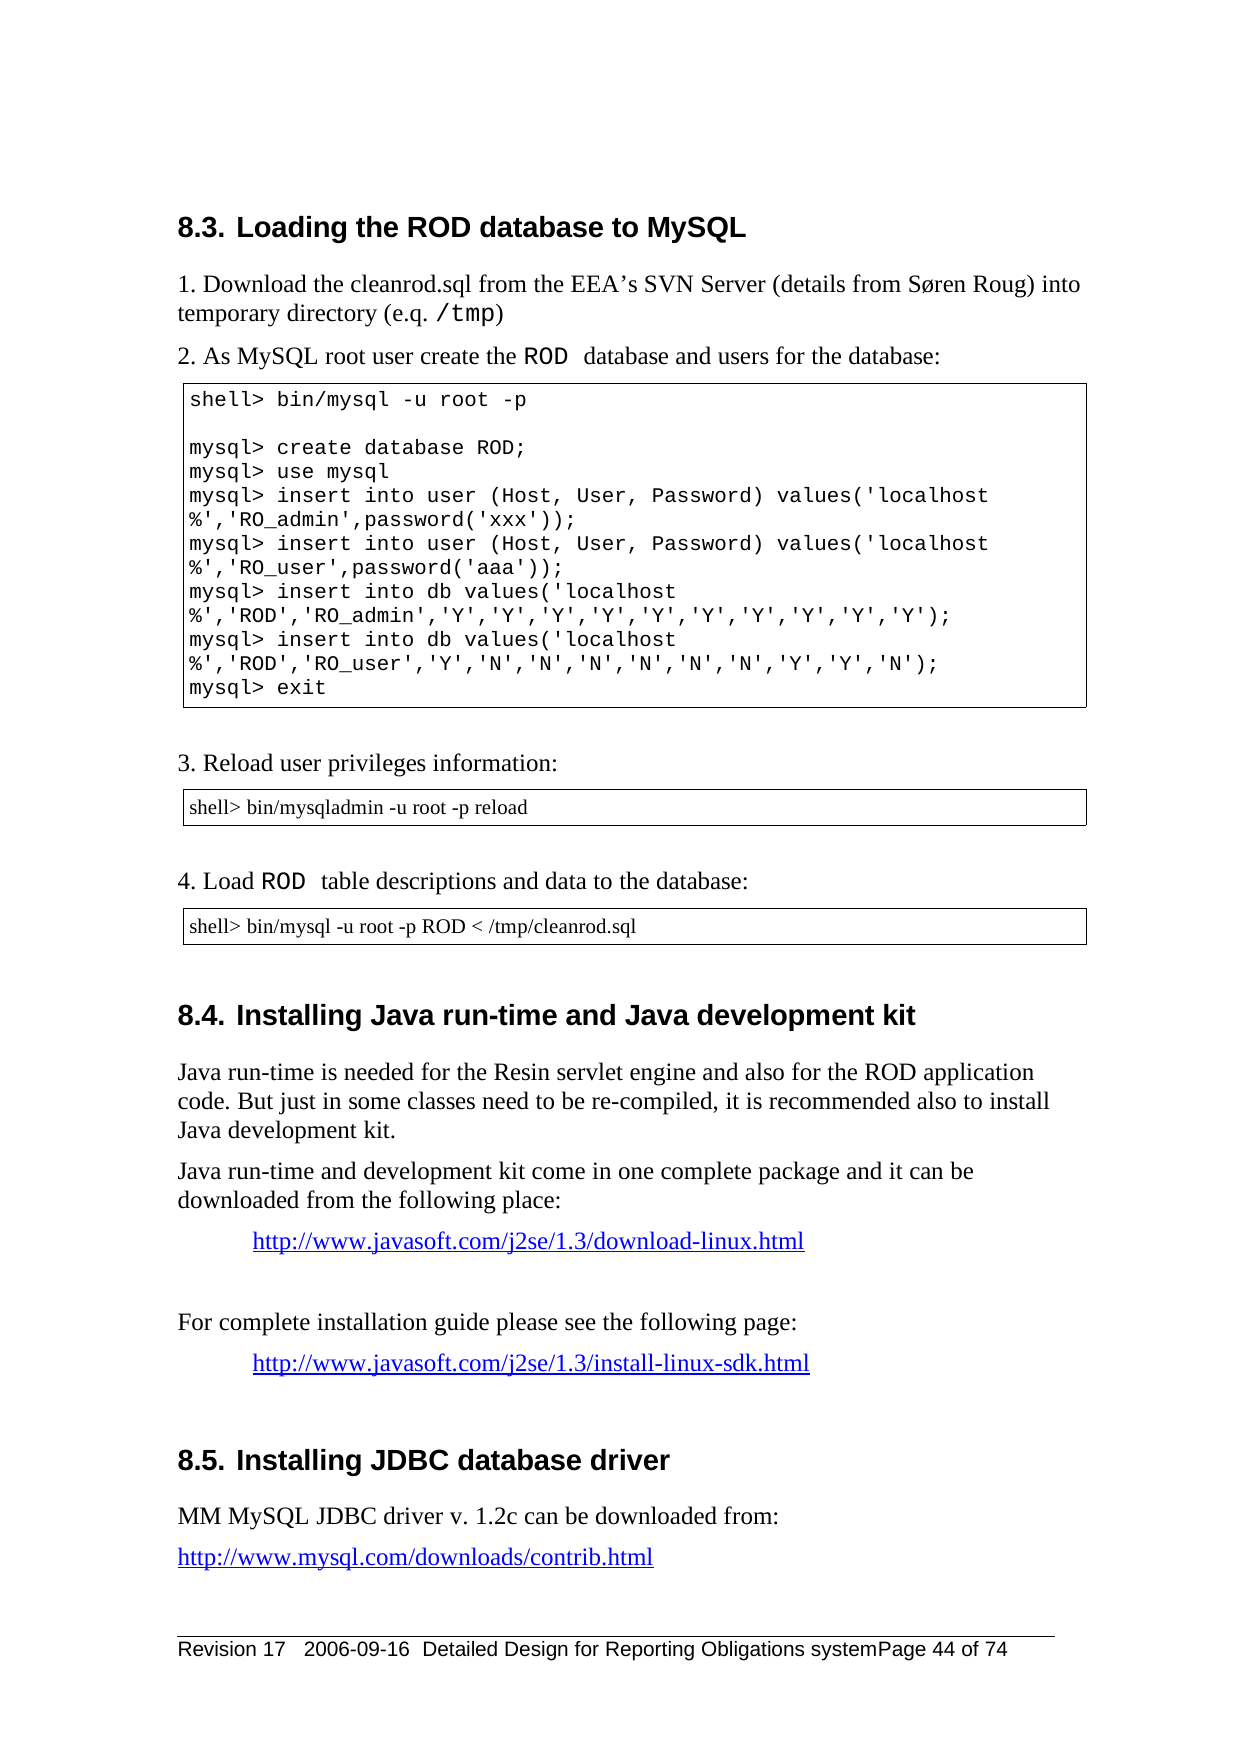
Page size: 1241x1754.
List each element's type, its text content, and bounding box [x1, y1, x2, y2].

text For complete installation guide please see the following page: [177, 1307, 1092, 1336]
subtitle Loading the ROD database to MySQL [177, 210, 1092, 244]
text http://www.mysql.com/downloads/contrib.html [177, 1542, 1092, 1571]
text mysql> use mysql [184, 455, 1086, 479]
text Java run-time and development kit come in one complete package and it can be downloaded from the following place: [177, 1156, 1092, 1214]
text 4. Load ROD table descriptions and data to the database: [177, 866, 1092, 897]
text mysql> insert into user (Host, User, Password) values('localhost%','RO_user',password('aaa')); [184, 527, 1086, 575]
text MM MySQL JDBC driver v. 1.2c can be downloaded from: [177, 1501, 1092, 1530]
text 3. Reload user privileges information: [177, 748, 1092, 777]
text shell> bin/mysqladmin -u root -p reload [184, 790, 1086, 825]
text mysql> exit [184, 671, 1086, 707]
text 2. As MySQL root user create the ROD database and users for the database: [177, 341, 1092, 372]
text Java run-time is needed for the Resin servlet engine and also for the ROD application code. But just in some classes need to be re-compiled, it is recommended also to install Java development kit. [177, 1057, 1092, 1144]
text mysql> insert into db values('localhost%','ROD','RO_user','Y','N','N','N','N','N','N','Y','Y','N'); [184, 623, 1086, 671]
text http://www.javasoft.com/j2se/1.3/install-linux-sdk.html [177, 1348, 1092, 1377]
subtitle Installing Java run-time and Java development kit [177, 998, 1092, 1032]
text 1. Download the cleanrod.sql from the EEA’s SVN Server (details from Søren Roug) into temporary directory (e.q. /tmp) [177, 269, 1092, 329]
text shell> bin/mysql -u root -p [184, 384, 1086, 413]
text shell> bin/mysql -u root -p ROD < /tmp/cleanrod.sql [184, 909, 1086, 944]
text mysql> insert into user (Host, User, Password) values('localhost%','RO_admin',password('xxx')); [184, 479, 1086, 527]
subtitle Installing JDBC database driver [177, 1443, 1092, 1476]
text mysql> insert into db values('localhost%','ROD','RO_admin','Y','Y','Y','Y','Y','Y','Y','Y','Y','Y'); [184, 575, 1086, 623]
text http://www.javasoft.com/j2se/1.3/download-linux.html [177, 1226, 1092, 1254]
text mysql> create database ROD; [184, 431, 1086, 455]
